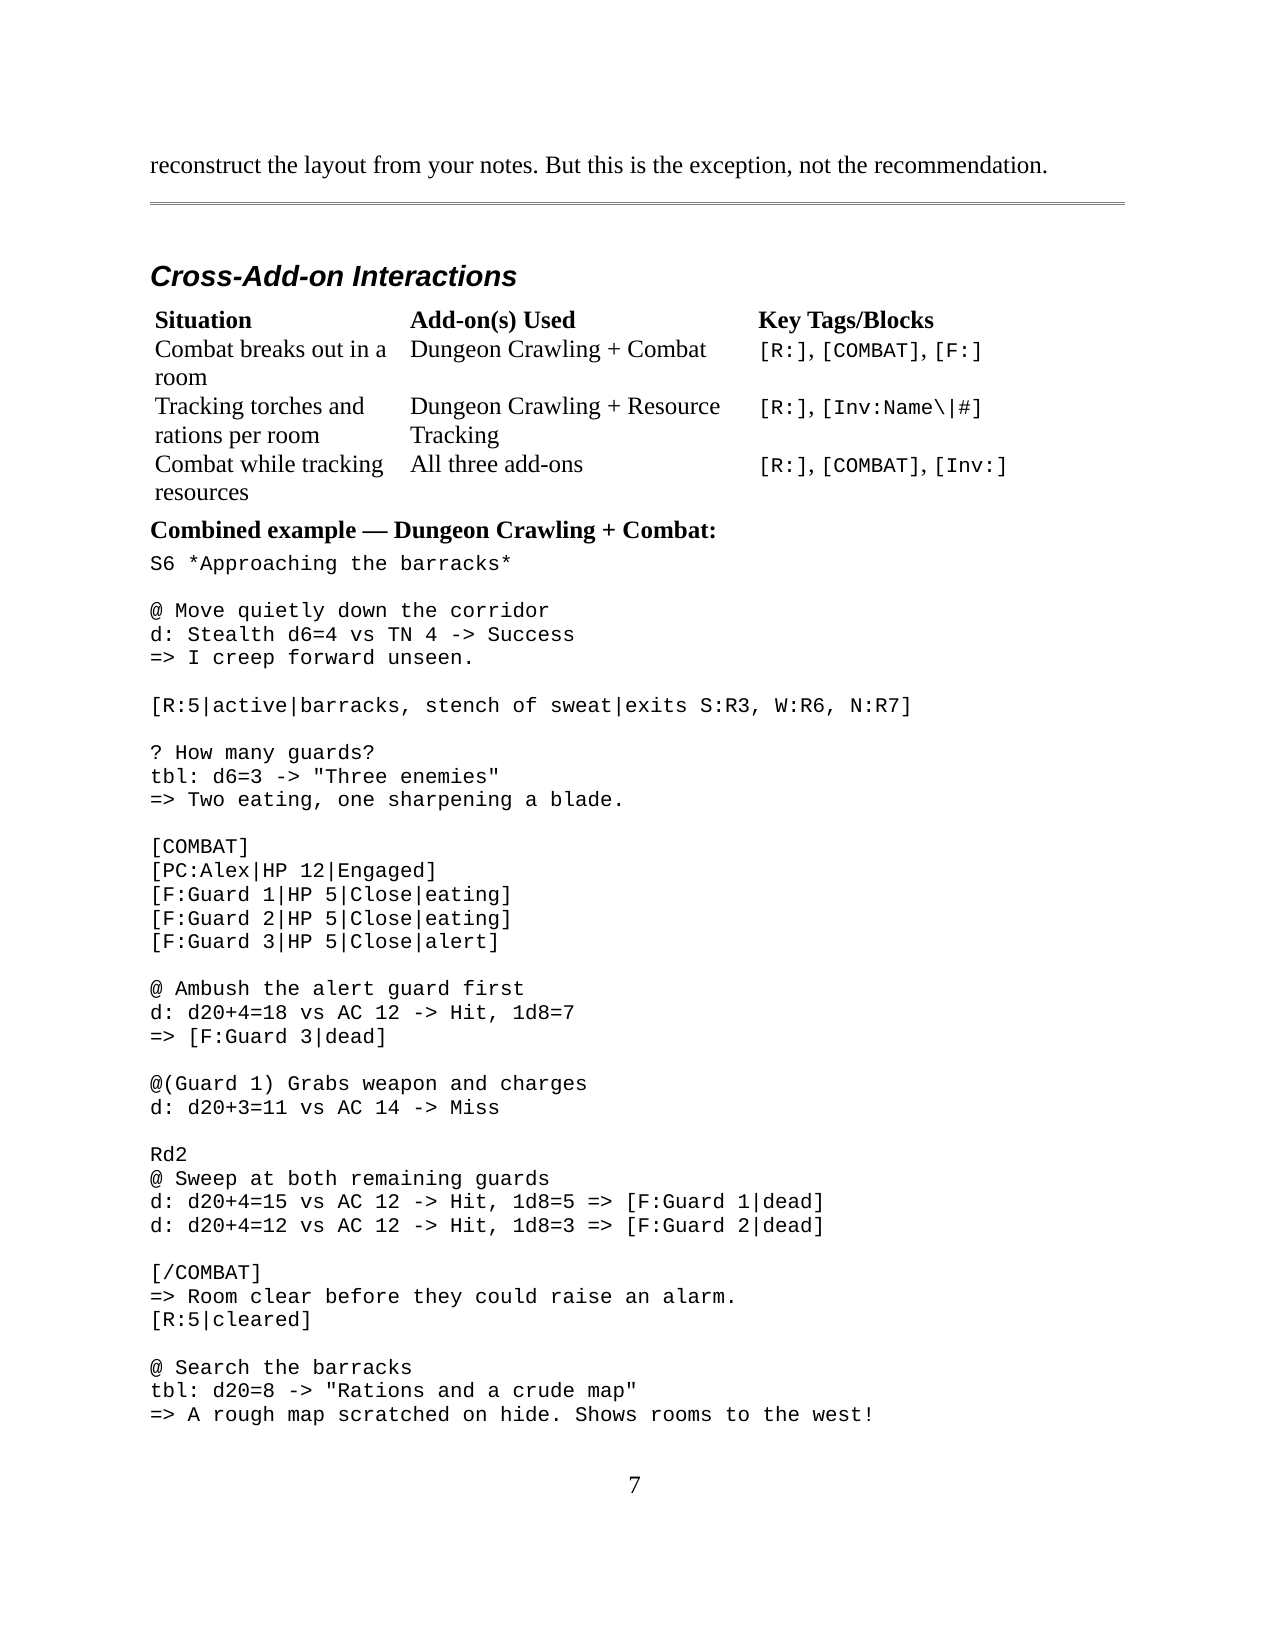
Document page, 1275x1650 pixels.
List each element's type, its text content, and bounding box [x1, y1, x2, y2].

subtitle Cross-Add-on Interactions [150, 259, 1125, 292]
table_header Key Tags/Blocks [754, 305, 1125, 334]
text ? How many guards? [150, 742, 1125, 766]
text Combined example — Dungeon Crawling + Combat: [150, 515, 1125, 544]
text [R:5|cleared] [150, 1309, 1125, 1333]
table_cell Combat while tracking resources [150, 449, 405, 506]
text @ Search the barracks [150, 1357, 1125, 1380]
text [/COMBAT] [150, 1262, 1125, 1286]
text d: d20+4=18 vs AC 12 -> Hit, 1d8=7 [150, 1002, 1125, 1026]
table_cell [R:], [COMBAT], [Inv:] [754, 449, 1125, 506]
table_cell Combat breaks out in a room [150, 334, 405, 391]
text => Room clear before they could raise an alarm. [150, 1286, 1125, 1309]
text [PC:Alex|HP 12|Engaged] [150, 860, 1125, 884]
text [F:Guard 3|HP 5|Close|alert] [150, 931, 1125, 955]
text [R:5|active|barracks, stench of sweat|exits S:R3, W:R6, N:R7] [150, 695, 1125, 718]
text d: d20+3=11 vs AC 14 -> Miss [150, 1097, 1125, 1120]
table_cell All three add-ons [405, 449, 753, 506]
table_header Add-on(s) Used [405, 305, 753, 334]
text S6 *Approaching the barracks* [150, 553, 1125, 576]
text @ Move quietly down the corridor [150, 600, 1125, 624]
text => [F:Guard 3|dead] [150, 1026, 1125, 1049]
text [COMBAT] [150, 837, 1125, 860]
text => A rough map scratched on hide. Shows rooms to the west! [150, 1404, 1125, 1428]
text @ Sweep at both remaining guards [150, 1168, 1125, 1191]
table_cell [R:], [COMBAT], [F:] [754, 334, 1125, 391]
text Rd2 [150, 1144, 1125, 1168]
table_cell Tracking torches and rations per room [150, 391, 405, 449]
text d: Stealth d6=4 vs TN 4 -> Success [150, 624, 1125, 647]
text => I creep forward unseen. [150, 647, 1125, 671]
text d: d20+4=15 vs AC 12 -> Hit, 1d8=5 => [F:Guard 1|dead] [150, 1191, 1125, 1215]
text d: d20+4=12 vs AC 12 -> Hit, 1d8=3 => [F:Guard 2|dead] [150, 1215, 1125, 1238]
table_cell Dungeon Crawling + Resource Tracking [405, 391, 753, 449]
table_header Situation [150, 305, 405, 334]
table_cell [R:], [Inv:Name\|#] [754, 391, 1125, 449]
text => Two eating, one sharpening a blade. [150, 789, 1125, 813]
table_cell Dungeon Crawling + Combat [405, 334, 753, 391]
text [F:Guard 1|HP 5|Close|eating] [150, 884, 1125, 907]
text @ Ambush the alert guard first [150, 978, 1125, 1002]
text reconstruct the layout from your notes. But this is the exception, not the recommendation. [150, 150, 1125, 179]
text tbl: d6=3 -> "Three enemies" [150, 766, 1125, 789]
text @(Guard 1) Grabs weapon and charges [150, 1073, 1125, 1097]
text tbl: d20=8 -> "Rations and a crude map" [150, 1380, 1125, 1404]
text [F:Guard 2|HP 5|Close|eating] [150, 907, 1125, 931]
